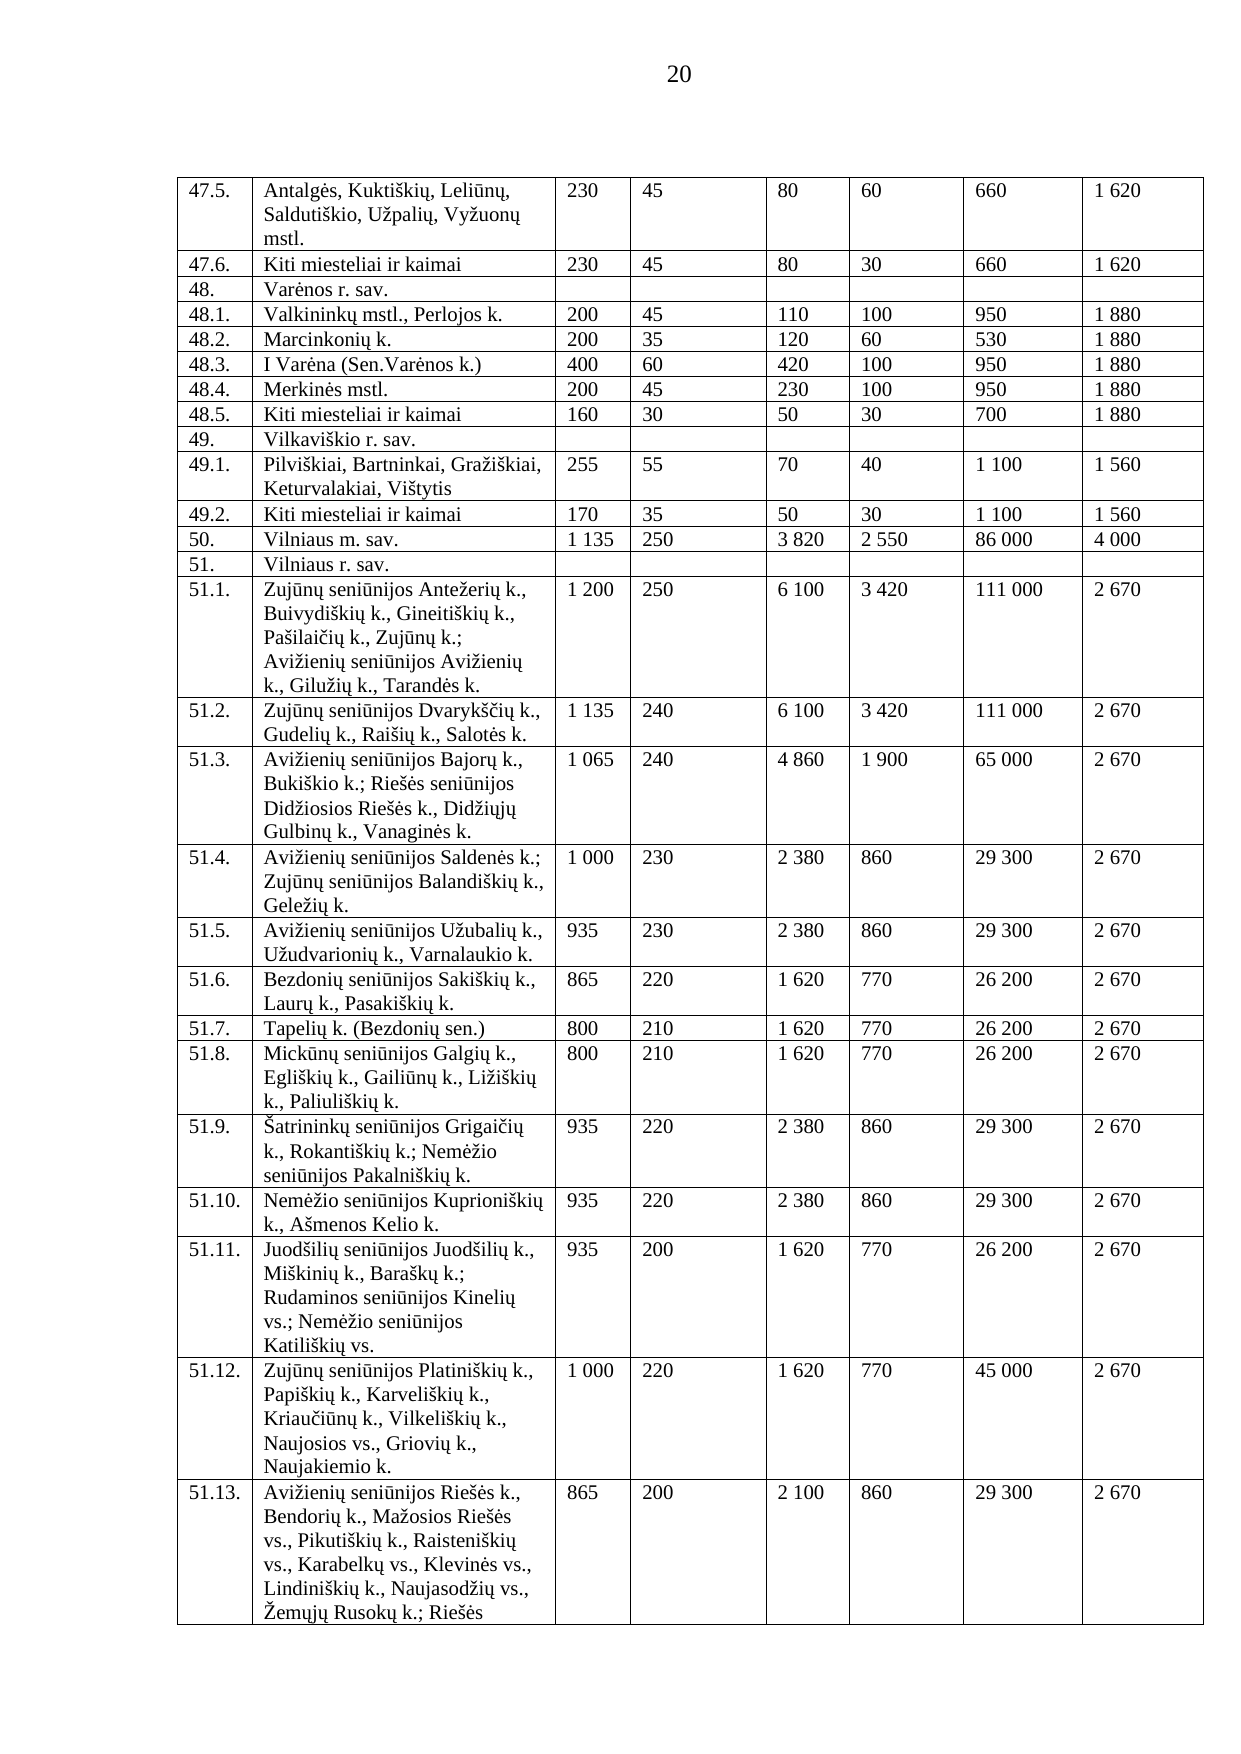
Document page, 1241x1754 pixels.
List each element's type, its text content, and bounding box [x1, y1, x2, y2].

table_cell Merkinės mstl. [253, 377, 555, 401]
table_cell 51.5. [178, 918, 252, 966]
table_cell 2 670 [1083, 1237, 1203, 1357]
table_cell [1083, 552, 1203, 576]
table_cell 1 065 [556, 747, 630, 843]
table_cell 230 [631, 918, 766, 966]
table_cell 1 620 [767, 1358, 849, 1478]
table_cell 3 420 [850, 577, 963, 697]
table_cell [850, 427, 963, 451]
table_cell 47.6. [178, 251, 252, 276]
table_cell 1 880 [1083, 377, 1203, 401]
table_cell 1 880 [1083, 327, 1203, 351]
table_cell 26 200 [964, 1237, 1082, 1357]
table_cell 2 380 [767, 1115, 849, 1187]
table_cell [964, 427, 1082, 451]
table_cell 865 [556, 967, 630, 1015]
table_cell 120 [767, 327, 849, 351]
table_cell 935 [556, 1237, 630, 1357]
table_cell 51. [178, 552, 252, 576]
table_cell 80 [767, 178, 849, 250]
table_cell Zujūnų seniūnijos Antežerių k., Buivydiškių k., Gineitiškių k., Pašilaičių k., Zujūnų k.; Avižienių seniūnijos Avižienių k., Gilužių k., Tarandės k. [253, 577, 555, 697]
table_cell 770 [850, 1041, 963, 1113]
table_cell 1 560 [1083, 501, 1203, 526]
table_cell 530 [964, 327, 1082, 351]
table_cell 51.2. [178, 698, 252, 746]
table_cell 51.11. [178, 1237, 252, 1357]
table_cell 6 100 [767, 698, 849, 746]
table_cell 950 [964, 302, 1082, 326]
table_cell 210 [631, 1016, 766, 1040]
table_cell Kiti miesteliai ir kaimai [253, 501, 555, 526]
table_cell [631, 277, 766, 301]
table_cell 1 620 [767, 967, 849, 1015]
table_cell 3 820 [767, 527, 849, 551]
table_cell 950 [964, 352, 1082, 376]
table_cell 220 [631, 967, 766, 1015]
table_cell 700 [964, 402, 1082, 426]
table_cell 860 [850, 1480, 963, 1624]
table_cell 30 [850, 251, 963, 276]
table_cell 110 [767, 302, 849, 326]
table_cell 48.2. [178, 327, 252, 351]
table_cell 40 [850, 452, 963, 500]
table_cell 2 670 [1083, 1041, 1203, 1113]
table_cell 660 [964, 251, 1082, 276]
table_cell [556, 552, 630, 576]
table_cell [767, 277, 849, 301]
table_cell Tapelių k. (Bezdonių sen.) [253, 1016, 555, 1040]
table_cell 860 [850, 1115, 963, 1187]
table_cell Kiti miesteliai ir kaimai [253, 402, 555, 426]
table_cell 2 670 [1083, 698, 1203, 746]
table_cell 80 [767, 251, 849, 276]
table_cell Vilniaus r. sav. [253, 552, 555, 576]
table_cell [767, 552, 849, 576]
table_cell 51.3. [178, 747, 252, 843]
table_cell 1 560 [1083, 452, 1203, 500]
table_cell 51.7. [178, 1016, 252, 1040]
table_cell 45 [631, 302, 766, 326]
table_cell 860 [850, 845, 963, 917]
table_cell 100 [850, 352, 963, 376]
table_cell 45 [631, 178, 766, 250]
table_cell 26 200 [964, 1041, 1082, 1113]
table_cell 2 550 [850, 527, 963, 551]
table_cell 255 [556, 452, 630, 500]
table_cell 400 [556, 352, 630, 376]
table_cell 51.13. [178, 1480, 252, 1624]
table_cell 1 100 [964, 452, 1082, 500]
table_cell 1 620 [1083, 251, 1203, 276]
table_cell 86 000 [964, 527, 1082, 551]
table_cell 100 [850, 377, 963, 401]
table_cell 770 [850, 967, 963, 1015]
table_cell 250 [631, 527, 766, 551]
table_cell 47.5. [178, 178, 252, 250]
table_cell 2 670 [1083, 967, 1203, 1015]
table_cell Kiti miesteliai ir kaimai [253, 251, 555, 276]
table_cell 45 000 [964, 1358, 1082, 1478]
table_cell 935 [556, 918, 630, 966]
table_cell 865 [556, 1480, 630, 1624]
table_cell 51.12. [178, 1358, 252, 1478]
table_cell 1 900 [850, 747, 963, 843]
table_cell 60 [850, 178, 963, 250]
table_cell 1 880 [1083, 302, 1203, 326]
table_cell 60 [631, 352, 766, 376]
table_cell 4 860 [767, 747, 849, 843]
table_cell Bezdonių seniūnijos Sakiškių k., Laurų k., Pasakiškių k. [253, 967, 555, 1015]
table_cell 1 620 [767, 1016, 849, 1040]
table_cell 48.3. [178, 352, 252, 376]
table_cell Zujūnų seniūnijos Platiniškių k., Papiškių k., Karveliškių k., Kriaučiūnų k., Vilkeliškių k., Naujosios vs., Griovių k., Naujakiemio k. [253, 1358, 555, 1478]
table_cell Avižienių seniūnijos Užubalių k., Užudvarionių k., Varnalaukio k. [253, 918, 555, 966]
table_cell Valkininkų mstl., Perlojos k. [253, 302, 555, 326]
table_cell [964, 277, 1082, 301]
table_cell 50. [178, 527, 252, 551]
table_cell 160 [556, 402, 630, 426]
table_cell 50 [767, 501, 849, 526]
table_cell 2 380 [767, 918, 849, 966]
table_cell 29 300 [964, 1115, 1082, 1187]
table_cell 2 670 [1083, 845, 1203, 917]
table_cell 200 [556, 377, 630, 401]
table_cell Pilviškiai, Bartninkai, Gražiškiai, Keturvalakiai, Vištytis [253, 452, 555, 500]
table_cell 48.1. [178, 302, 252, 326]
table_cell 800 [556, 1041, 630, 1113]
table_cell Avižienių seniūnijos Saldenės k.; Zujūnų seniūnijos Balandiškių k., Geležių k. [253, 845, 555, 917]
table_cell Avižienių seniūnijos Bajorų k., Bukiškio k.; Riešės seniūnijos Didžiosios Riešės k., Didžiųjų Gulbinų k., Vanaginės k. [253, 747, 555, 843]
table_cell 250 [631, 577, 766, 697]
table_cell 3 420 [850, 698, 963, 746]
table_cell [556, 277, 630, 301]
table_cell 950 [964, 377, 1082, 401]
table_cell Marcinkonių k. [253, 327, 555, 351]
table_cell 51.4. [178, 845, 252, 917]
table_cell 2 670 [1083, 1115, 1203, 1187]
table_cell 220 [631, 1115, 766, 1187]
table_cell 49.2. [178, 501, 252, 526]
table_cell 45 [631, 251, 766, 276]
table_cell 2 670 [1083, 918, 1203, 966]
table_cell 60 [850, 327, 963, 351]
table_cell 29 300 [964, 845, 1082, 917]
table_cell 1 880 [1083, 352, 1203, 376]
table_cell 1 000 [556, 845, 630, 917]
table_cell 660 [964, 178, 1082, 250]
table_cell 6 100 [767, 577, 849, 697]
table_cell 30 [850, 501, 963, 526]
table_cell 2 670 [1083, 1188, 1203, 1236]
table_cell Nemėžio seniūnijos Kuprioniškių k., Ašmenos Kelio k. [253, 1188, 555, 1236]
table_cell [631, 552, 766, 576]
table_cell 1 880 [1083, 402, 1203, 426]
table_cell Vilniaus m. sav. [253, 527, 555, 551]
table_cell Zujūnų seniūnijos Dvarykščių k., Gudelių k., Raišių k., Salotės k. [253, 698, 555, 746]
table_cell 51.8. [178, 1041, 252, 1113]
table_cell 49.1. [178, 452, 252, 500]
table_cell Mickūnų seniūnijos Galgių k., Egliškių k., Gailiūnų k., Ližiškių k., Paliuliškių k. [253, 1041, 555, 1113]
table_cell 29 300 [964, 918, 1082, 966]
table_cell 170 [556, 501, 630, 526]
table_cell [1083, 427, 1203, 451]
table_cell 51.10. [178, 1188, 252, 1236]
table_cell [631, 427, 766, 451]
table_cell 1 000 [556, 1358, 630, 1478]
table_cell 4 000 [1083, 527, 1203, 551]
table_cell 35 [631, 501, 766, 526]
table_cell 65 000 [964, 747, 1082, 843]
table_cell 935 [556, 1188, 630, 1236]
table_cell Juodšilių seniūnijos Juodšilių k., Miškinių k., Baraškų k.; Rudaminos seniūnijos Kinelių vs.; Nemėžio seniūnijos Katiliškių vs. [253, 1237, 555, 1357]
table_cell Šatrininkų seniūnijos Grigaičių k., Rokantiškių k.; Nemėžio seniūnijos Pakalniškių k. [253, 1115, 555, 1187]
table_cell 1 620 [767, 1237, 849, 1357]
table_cell 55 [631, 452, 766, 500]
table_cell 230 [556, 251, 630, 276]
table_cell 26 200 [964, 967, 1082, 1015]
table_cell 2 380 [767, 845, 849, 917]
table_cell 29 300 [964, 1480, 1082, 1624]
table_cell 50 [767, 402, 849, 426]
table_cell [1083, 277, 1203, 301]
table_cell 1 135 [556, 527, 630, 551]
table_cell 935 [556, 1115, 630, 1187]
table_cell 220 [631, 1358, 766, 1478]
table_cell 220 [631, 1188, 766, 1236]
table_cell 48. [178, 277, 252, 301]
table_cell 770 [850, 1358, 963, 1478]
table_cell 2 670 [1083, 747, 1203, 843]
table_cell 1 620 [767, 1041, 849, 1113]
table_cell 26 200 [964, 1016, 1082, 1040]
table_cell 51.6. [178, 967, 252, 1015]
table_cell 2 380 [767, 1188, 849, 1236]
table_cell 200 [556, 327, 630, 351]
table_cell [850, 552, 963, 576]
table_cell I Varėna (Sen.Varėnos k.) [253, 352, 555, 376]
table_cell Antalgės, Kuktiškių, Leliūnų, Saldutiškio, Užpalių, Vyžuonų mstl. [253, 178, 555, 250]
table_cell Avižienių seniūnijos Riešės k., Bendorių k., Mažosios Riešės vs., Pikutiškių k., Raisteniškių vs., Karabelkų vs., Klevinės vs., Lindiniškių k., Naujasodžių vs., Žemųjų Rusokų k.; Riešės [253, 1480, 555, 1624]
table_cell 860 [850, 1188, 963, 1236]
table_cell Vilkaviškio r. sav. [253, 427, 555, 451]
table_cell 230 [767, 377, 849, 401]
table_cell 1 620 [1083, 178, 1203, 250]
table_cell 2 670 [1083, 1480, 1203, 1624]
table_cell 51.9. [178, 1115, 252, 1187]
table_cell 111 000 [964, 577, 1082, 697]
table_cell 51.1. [178, 577, 252, 697]
table_cell 48.4. [178, 377, 252, 401]
table_cell 800 [556, 1016, 630, 1040]
table_cell 1 100 [964, 501, 1082, 526]
table_cell 70 [767, 452, 849, 500]
table_cell 770 [850, 1237, 963, 1357]
table_cell 240 [631, 698, 766, 746]
table_cell 30 [850, 402, 963, 426]
table_cell Varėnos r. sav. [253, 277, 555, 301]
table_cell 2 670 [1083, 1016, 1203, 1040]
table_cell 200 [556, 302, 630, 326]
table_cell 49. [178, 427, 252, 451]
table_cell 100 [850, 302, 963, 326]
table_cell 48.5. [178, 402, 252, 426]
table_cell [556, 427, 630, 451]
table_cell 2 100 [767, 1480, 849, 1624]
table_cell [964, 552, 1082, 576]
table_cell [850, 277, 963, 301]
table_cell 860 [850, 918, 963, 966]
table_cell 770 [850, 1016, 963, 1040]
table_cell 35 [631, 327, 766, 351]
table_cell 45 [631, 377, 766, 401]
table_cell 230 [631, 845, 766, 917]
table_cell [767, 427, 849, 451]
table_cell 210 [631, 1041, 766, 1113]
table_cell 420 [767, 352, 849, 376]
table_cell 1 135 [556, 698, 630, 746]
table_cell 200 [631, 1237, 766, 1357]
table_cell 200 [631, 1480, 766, 1624]
table_cell 111 000 [964, 698, 1082, 746]
table_cell 240 [631, 747, 766, 843]
table_cell 29 300 [964, 1188, 1082, 1236]
table_cell 2 670 [1083, 577, 1203, 697]
table_cell 30 [631, 402, 766, 426]
table_cell 230 [556, 178, 630, 250]
table_cell 1 200 [556, 577, 630, 697]
table_cell 2 670 [1083, 1358, 1203, 1478]
